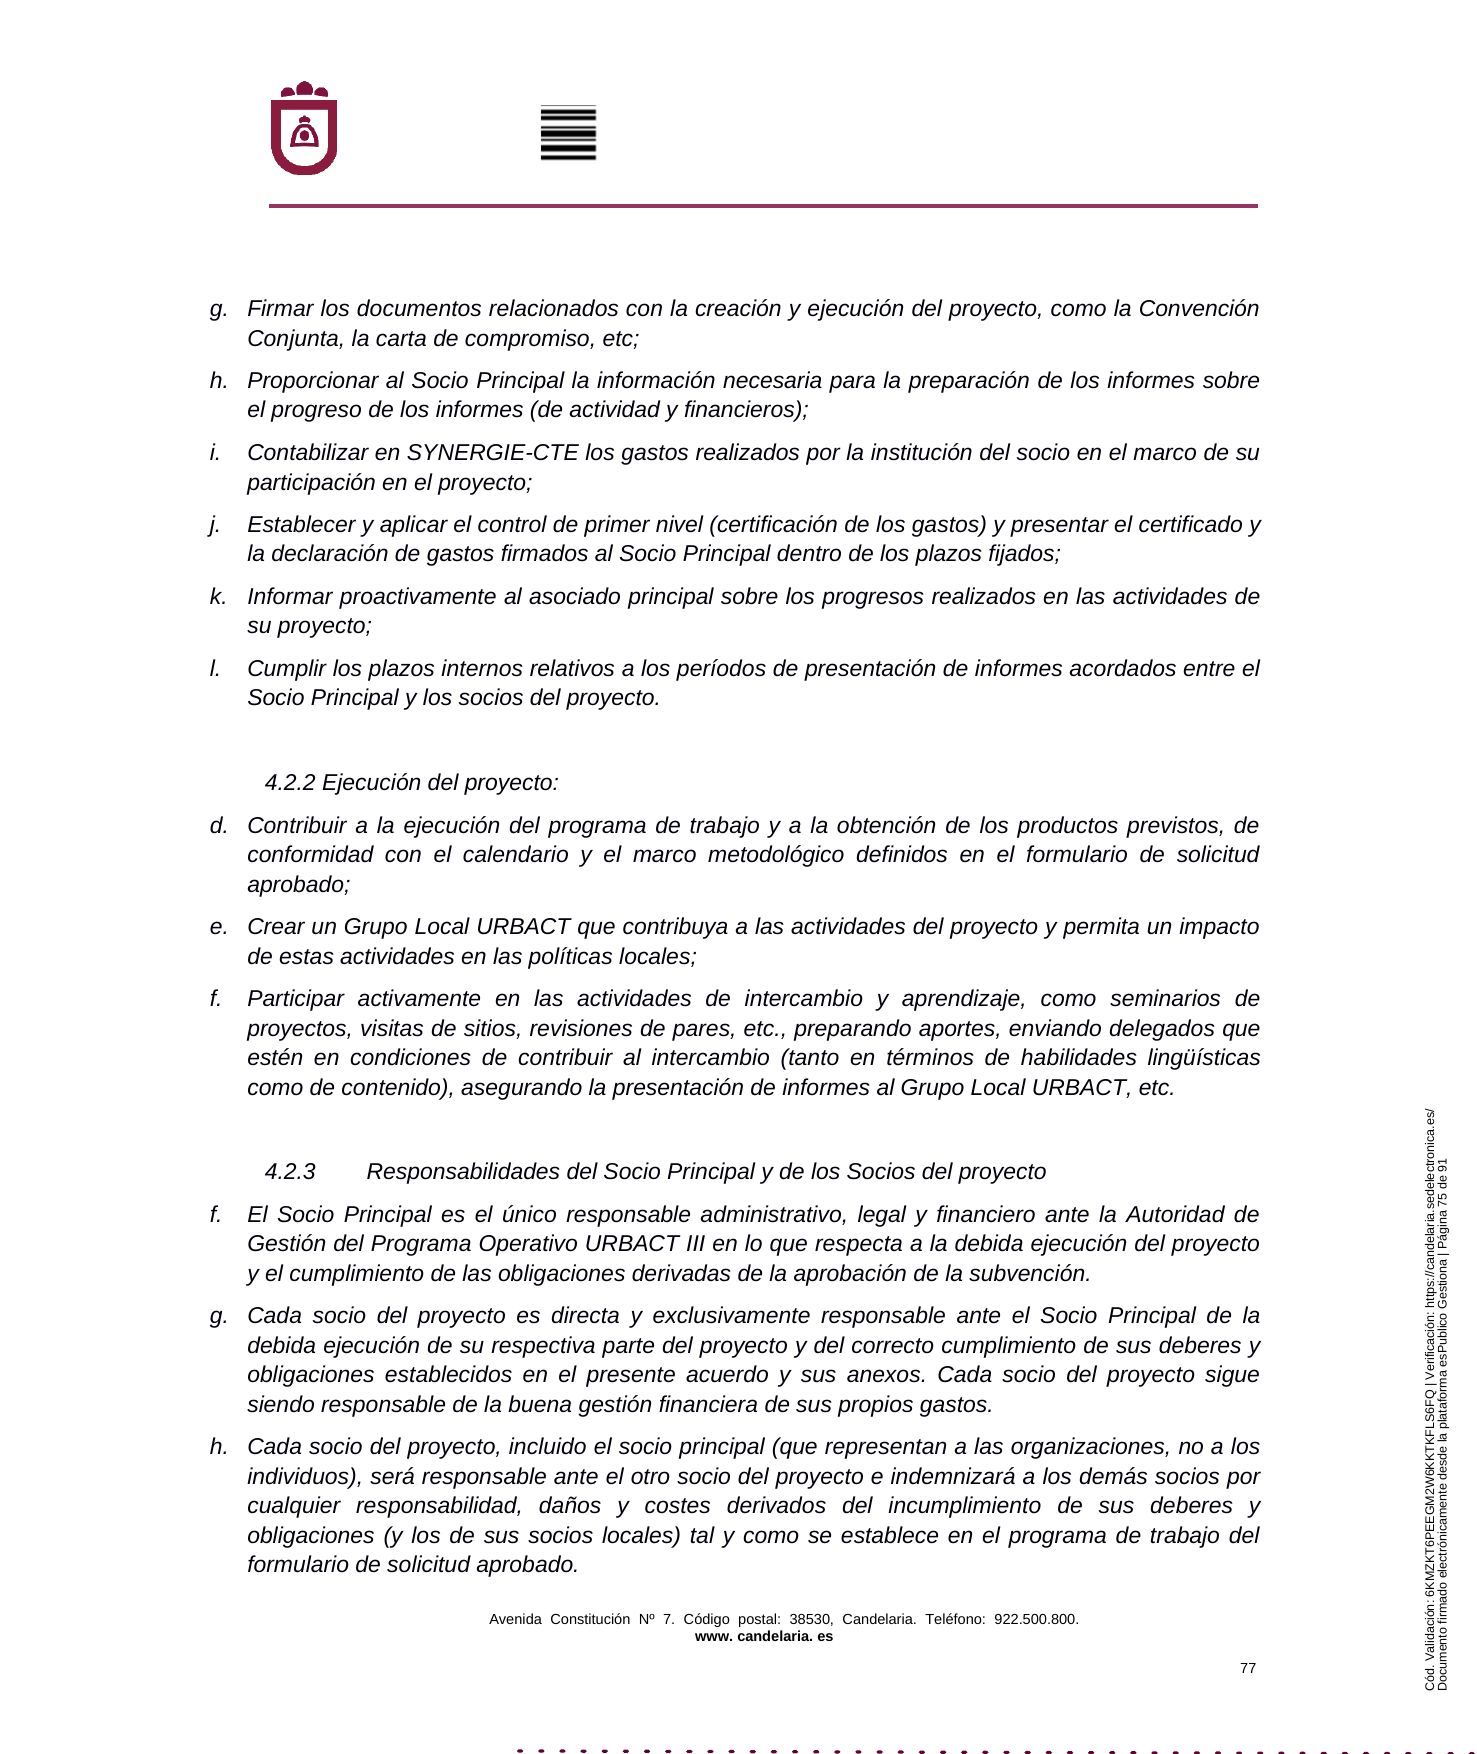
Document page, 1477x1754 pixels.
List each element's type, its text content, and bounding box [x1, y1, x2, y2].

list Contribuir a la ejecución del programa de trabajo y a la obtención de los productos previstos, de conformidad con el calendario y el marco metodológico definidos en el formulario de solicitud aprobado; [209, 812, 1263, 897]
list Cumplir los plazos internos relativos a los períodos de presentación de informes acordados entre el Socio Principal y los socios del proyecto. [209, 655, 1263, 711]
list Establecer y aplicar el control de primer nivel (certificación de los gastos) y presentar el certificado y la declaración de gastos firmados al Socio Principal dentro de los plazos fijados; [209, 511, 1263, 567]
list Cada socio del proyecto es directa y exclusivamente responsable ante el Socio Principal de la debida ejecución de su respectiva parte del proyecto y del correcto cumplimiento de sus deberes y obligaciones establecidos en el presente acuerdo y sus anexos. Cada socio del proyecto sigue siendo responsable de la buena gestión financiera de sus propios gastos. [209, 1302, 1263, 1417]
list Participar activamente en las actividades de intercambio y aprendizaje, como seminarios de proyectos, visitas de sitios, revisiones de pares, etc., preparando aportes, enviando delegados que estén en condiciones de contribuir al intercambio (tanto en términos de habilidades lingüísticas como de contenido), asegurando la presentación de informes al Grupo Local URBACT, etc. [209, 985, 1263, 1100]
text 4.2.2 Ejecución del proyecto: [264, 769, 1263, 796]
list El Socio Principal es el único responsable administrativo, legal y financiero ante la Autoridad de Gestión del Programa Operativo URBACT III en lo que respecta a la debida ejecución del proyecto y el cumplimiento de las obligaciones derivadas de la aprobación de la subvención. [209, 1201, 1263, 1286]
list Proporcionar al Socio Principal la información necesaria para la preparación de los informes sobre el progreso de los informes (de actividad y financieros); [209, 367, 1263, 423]
list Crear un Grupo Local URBACT que contribuya a las actividades del proyecto y permita un impacto de estas actividades en las políticas locales; [209, 913, 1263, 969]
list Cada socio del proyecto, incluido el socio principal (que representan a las organizaciones, no a los individuos), será responsable ante el otro socio del proyecto e indemnizará a los demás socios por cualquier responsabilidad, daños y costes derivados del incumplimiento de sus deberes y obligaciones (y los de sus socios locales) tal y como se establece en el programa de trabajo del formulario de solicitud aprobado. [209, 1433, 1263, 1577]
list Contabilizar en SYNERGIE-CTE los gastos realizados por la institución del socio en el marco de su participación en el proyecto; [209, 439, 1263, 495]
list Firmar los documentos relacionados con la creación y ejecución del proyecto, como la Convención Conjunta, la carta de compromiso, etc; [209, 295, 1263, 351]
list Informar proactivamente al asociado principal sobre los progresos realizados en las actividades de su proyecto; [209, 583, 1263, 639]
text 4.2.3 Responsabilidades del Socio Principal y de los Socios del proyecto [264, 1158, 1263, 1185]
